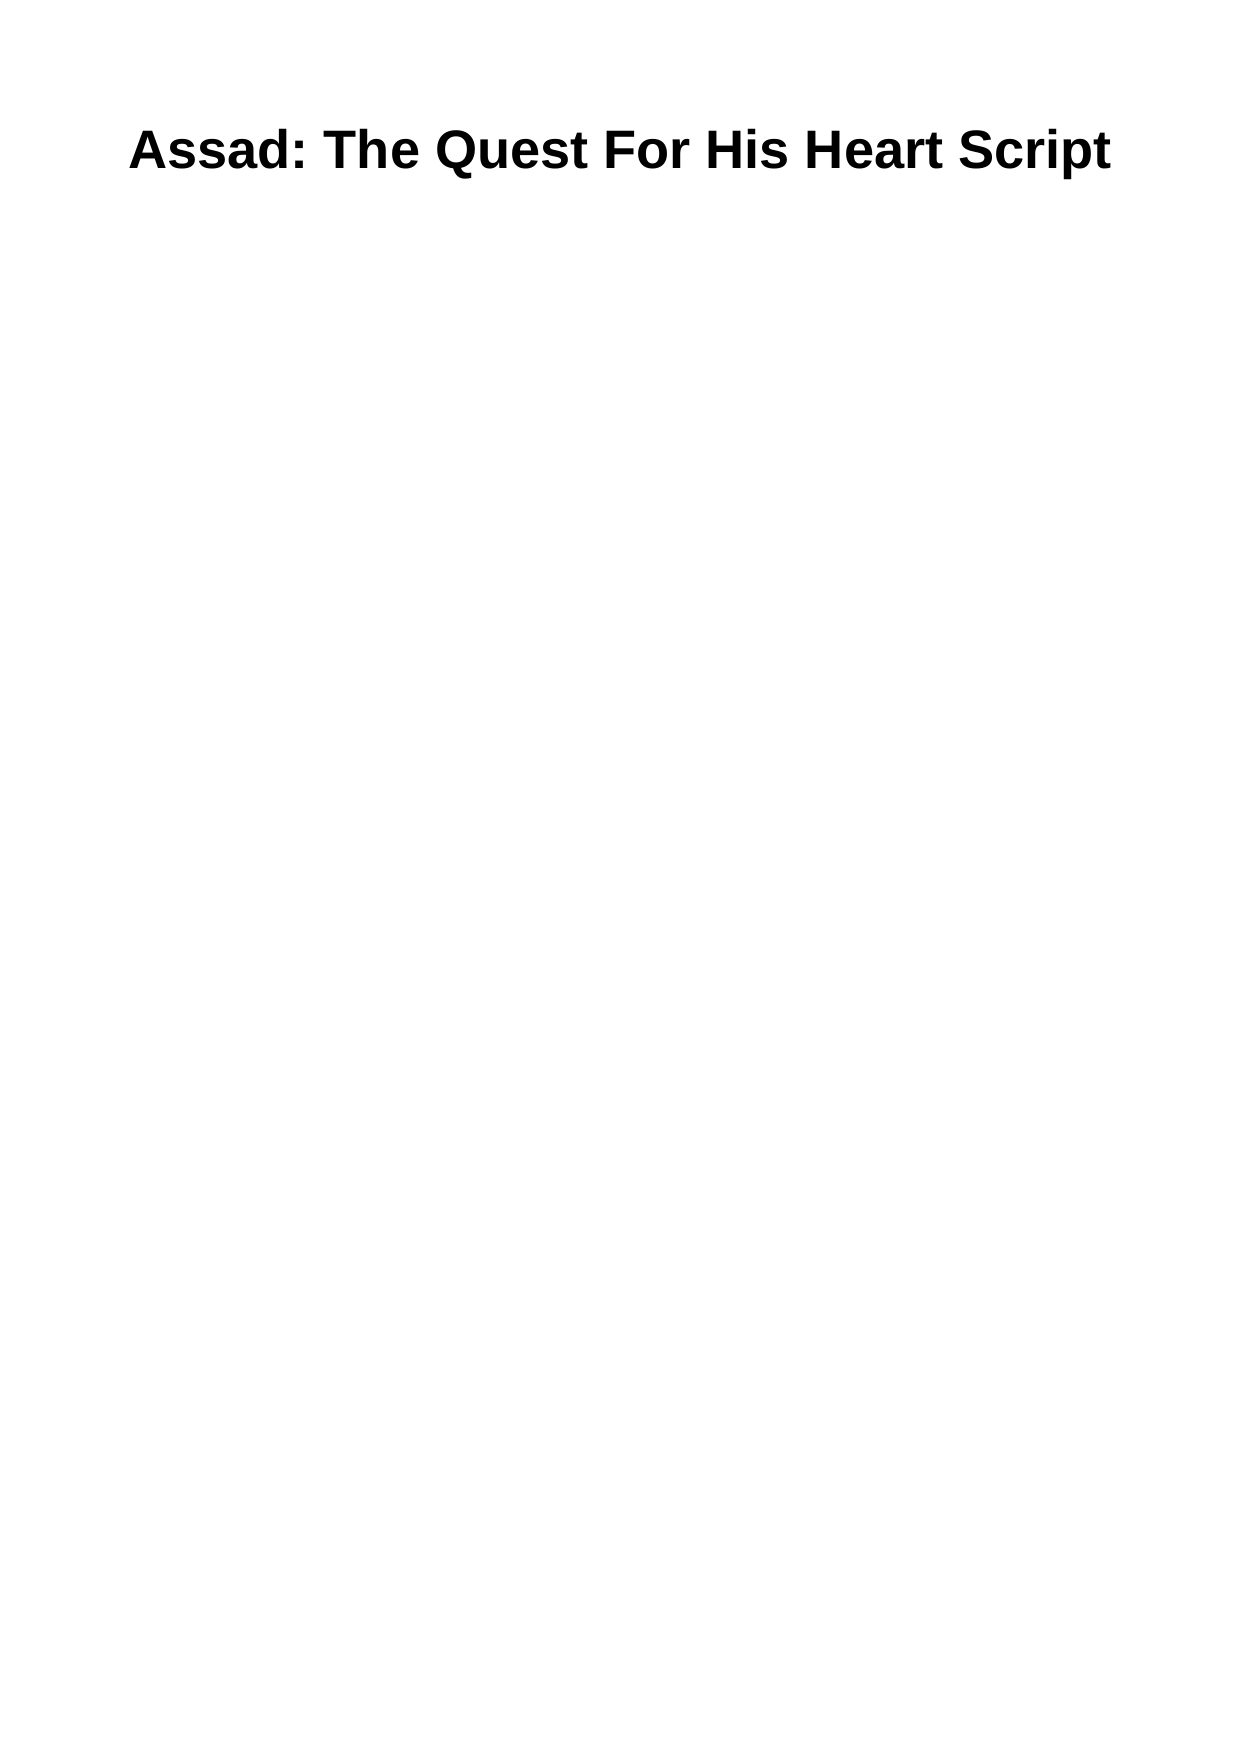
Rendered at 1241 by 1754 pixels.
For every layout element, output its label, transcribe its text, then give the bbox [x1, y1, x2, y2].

text Assad: The Quest For His Heart Script [118, 118, 1122, 180]
